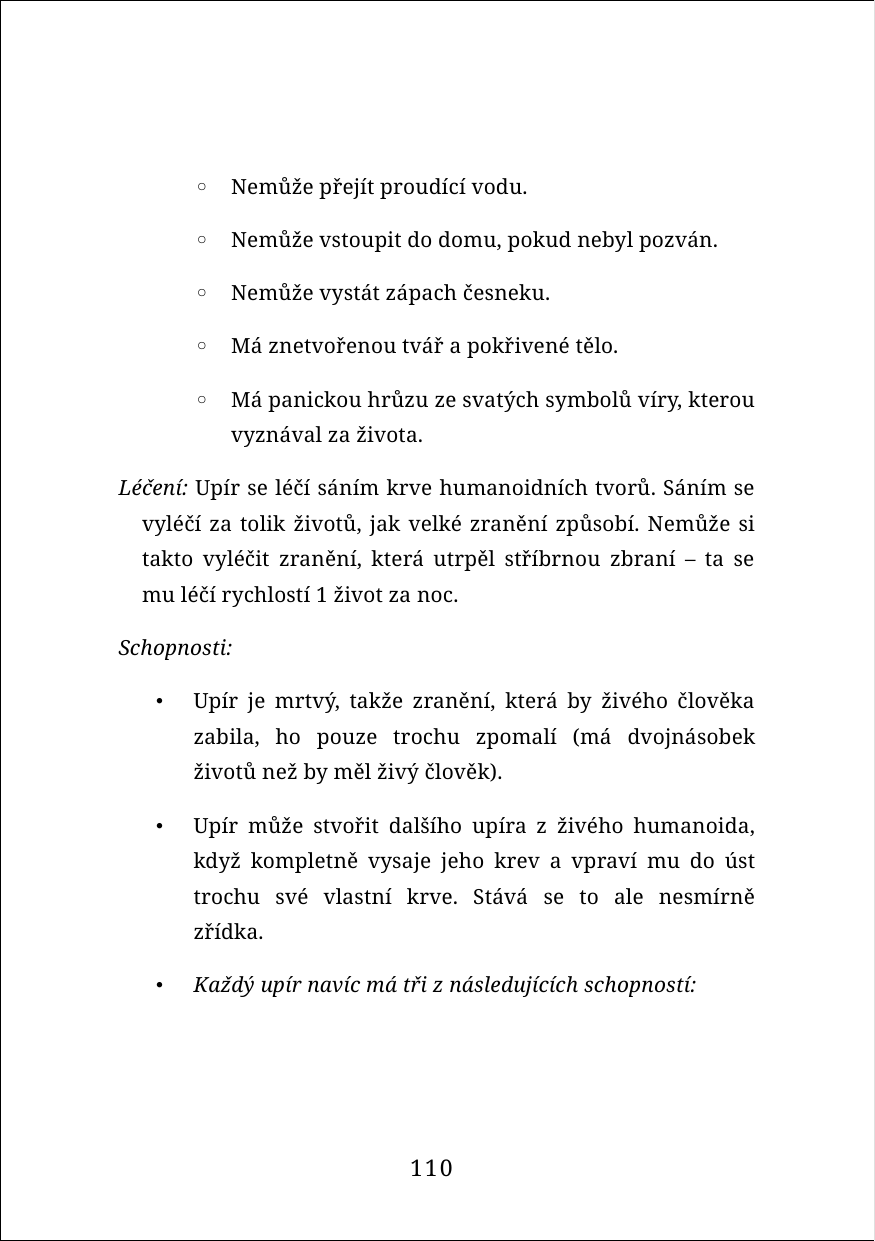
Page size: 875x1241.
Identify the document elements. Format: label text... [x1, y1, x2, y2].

list Nemůže vstoupit do domu, pokud nebyl pozván. [193, 225, 756, 253]
list Má panickou hrůzu ze svatých symbolů víry, kterou vyznával za života. [193, 385, 756, 449]
list Upír je mrtvý, takže zranění, která by živého člověka zabila, ho pouze trochu zpomalí (má dvojnásobek životů než by měl živý člověk). [156, 686, 756, 786]
text Léčení: Upír se léčí sáním krve humanoidních tvorů. Sáním se vyléčí za tolik životů, jak velké zranění způsobí. Nemůže si takto vyléčit zranění, která utrpěl stříbrnou zbraní – ta se mu léčí rychlostí 1 život za noc. [118, 473, 756, 608]
text Schopnosti: [118, 633, 756, 662]
list Nemůže vystát zápach česneku. [193, 278, 756, 307]
list Má znetvořenou tvář a pokřivené tělo. [193, 331, 756, 360]
list Každý upír navíc má tři z následujících schopností: [156, 971, 756, 999]
list Upír může stvořit dalšího upíra z živého humanoida, když kompletně vysaje jeho krev a vpraví mu do úst trochu své vlastní krve. Stává se to ale nesmírně zřídka. [156, 811, 756, 946]
list Nemůže přejít proudící vodu. [193, 172, 756, 200]
